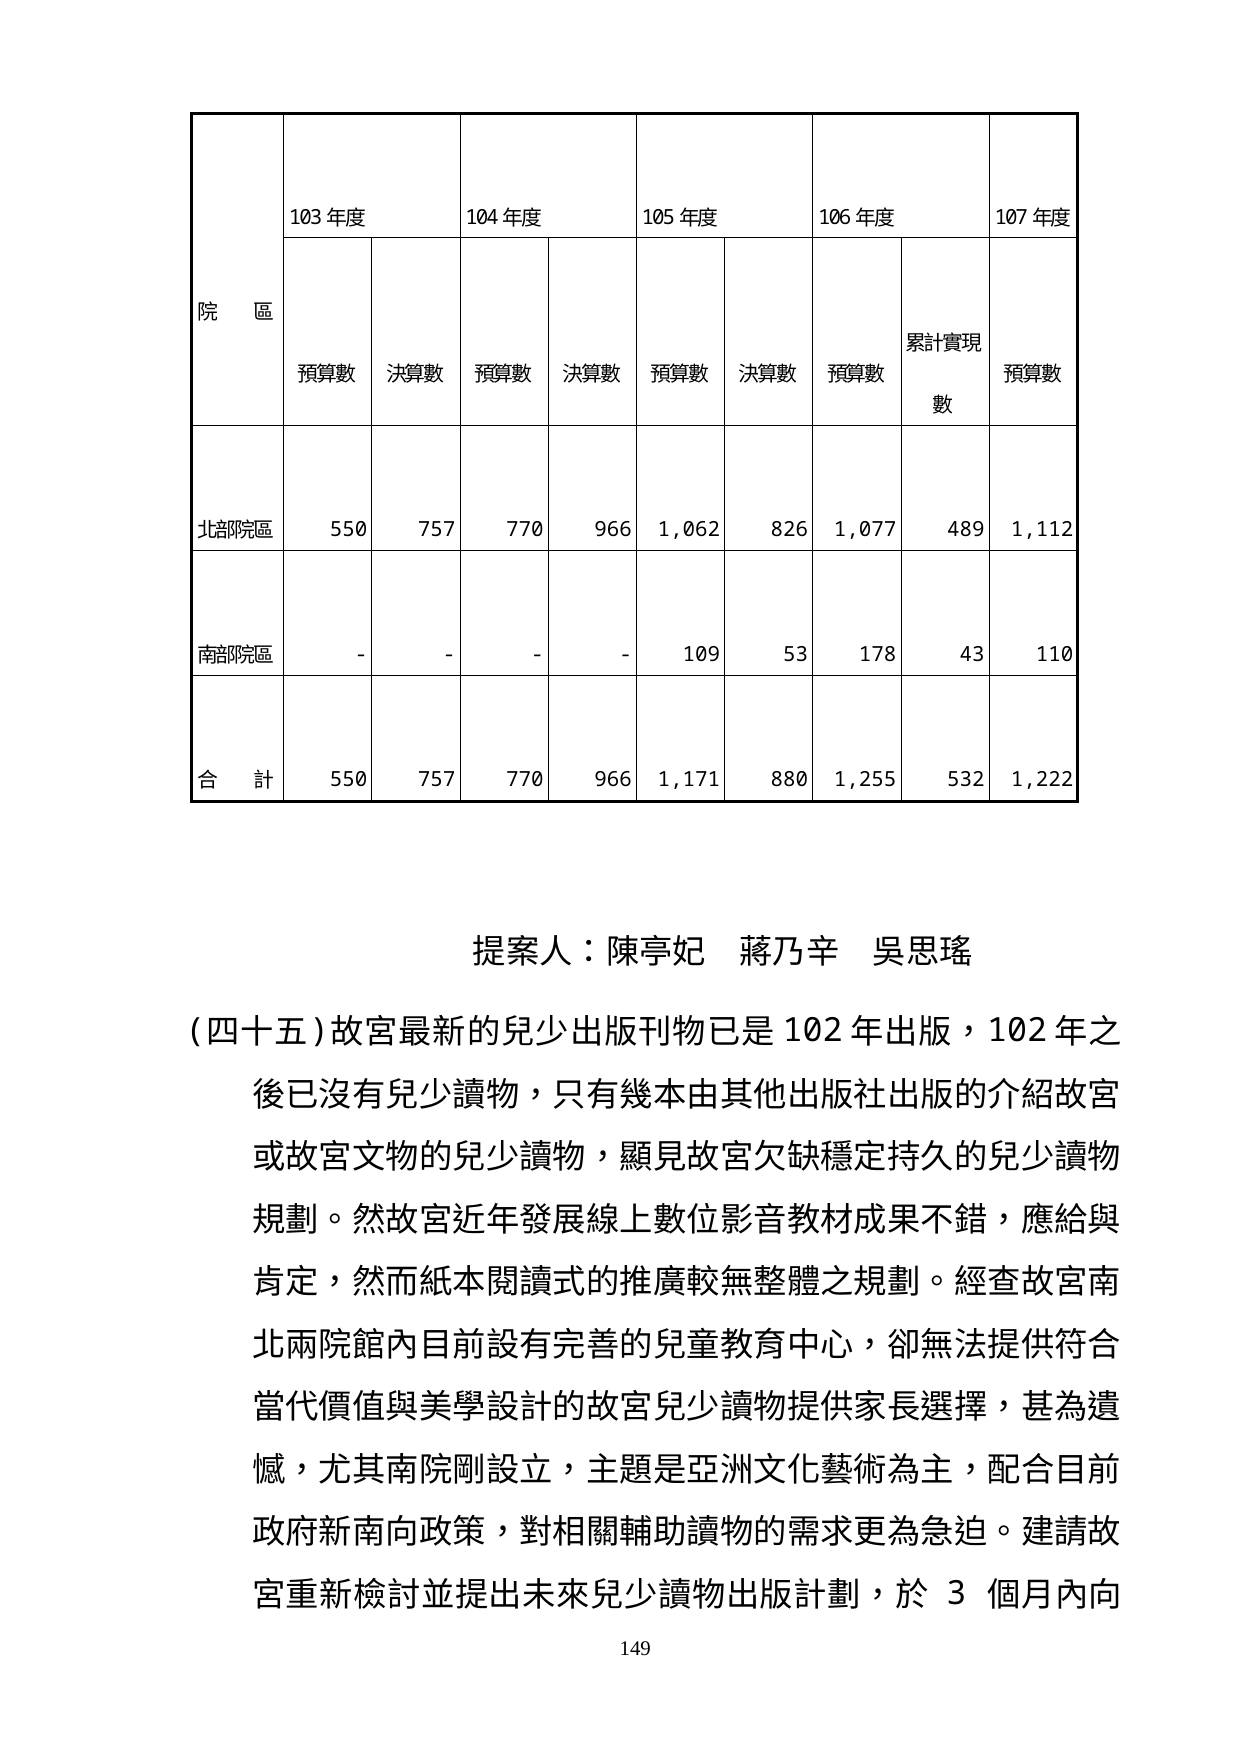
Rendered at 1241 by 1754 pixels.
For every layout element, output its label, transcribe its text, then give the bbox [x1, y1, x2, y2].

table_cell 532 [902, 676, 989, 800]
table_cell - [284, 551, 371, 675]
table_cell 北部院區 [193, 426, 283, 550]
table_cell 決算數 [372, 238, 460, 425]
table_cell 770 [461, 426, 548, 550]
text 提案人：陳亭妃 蔣乃辛 吳思瑤 [473, 925, 1122, 973]
table_cell 預算數 [461, 238, 548, 425]
table_header 104年度 [461, 115, 636, 237]
table_cell 1,062 [637, 426, 724, 550]
table_cell 預算數 [637, 238, 724, 425]
table_cell 累計實現數 [902, 238, 989, 425]
table_cell - [549, 551, 636, 675]
table_cell 757 [372, 426, 460, 550]
table_cell 966 [549, 676, 636, 800]
table_cell 53 [725, 551, 812, 675]
table_cell 南部院區 [193, 551, 283, 675]
table_cell - [372, 551, 460, 675]
table_cell - [461, 551, 548, 675]
table_cell 966 [549, 426, 636, 550]
table_cell 178 [813, 551, 901, 675]
table_cell 決算數 [549, 238, 636, 425]
table_header 107年度 [990, 115, 1076, 237]
table_cell 合 計 [193, 676, 283, 800]
table_cell 489 [902, 426, 989, 550]
table_cell 1,171 [637, 676, 724, 800]
table_cell 1,222 [990, 676, 1076, 800]
table_header 103年度 [284, 115, 460, 237]
table_header 院 區 [193, 115, 283, 425]
text (四十五)故宮最新的兒少出版刊物已是102年出版，102年之後已沒有兒少讀物，只有幾本由其他出版社出版的介紹故宮或故宮文物的兒少讀物，顯見故宮欠缺穩定持久的兒少讀物規劃。然故宮近年發展線上數位影音教材成果不錯，應給與肯定，然而紙本閱讀式的推廣較無整體之規劃。經查故宮南北兩院館內目前設有完善的兒童教育中心，卻無法提供符合當代價值與美學設計的故宮兒少讀物提供家長選擇，甚為遺憾，尤其南院剛設立，主題是亞洲文化藝術為主，配合目前政府新南向政策，對相關輔助讀物的需求更為急迫。建請故宮重新檢討並提出未來兒少讀物出版計劃，於 3 個月內向 [185, 987, 1122, 1612]
table_cell 550 [284, 676, 371, 800]
table_cell 880 [725, 676, 812, 800]
table_cell 決算數 [725, 238, 812, 425]
table_cell 757 [372, 676, 460, 800]
table_cell 110 [990, 551, 1076, 675]
table_header 105年度 [637, 115, 812, 237]
table_cell 826 [725, 426, 812, 550]
table_header 106年度 [813, 115, 989, 237]
table_cell 109 [637, 551, 724, 675]
table_cell 1,255 [813, 676, 901, 800]
table_cell 1,077 [813, 426, 901, 550]
table_cell 1,112 [990, 426, 1076, 550]
table_cell 預算數 [990, 238, 1076, 425]
table_cell 770 [461, 676, 548, 800]
table_cell 550 [284, 426, 371, 550]
table_cell 預算數 [813, 238, 901, 425]
table_cell 43 [902, 551, 989, 675]
table_cell 預算數 [284, 238, 371, 425]
